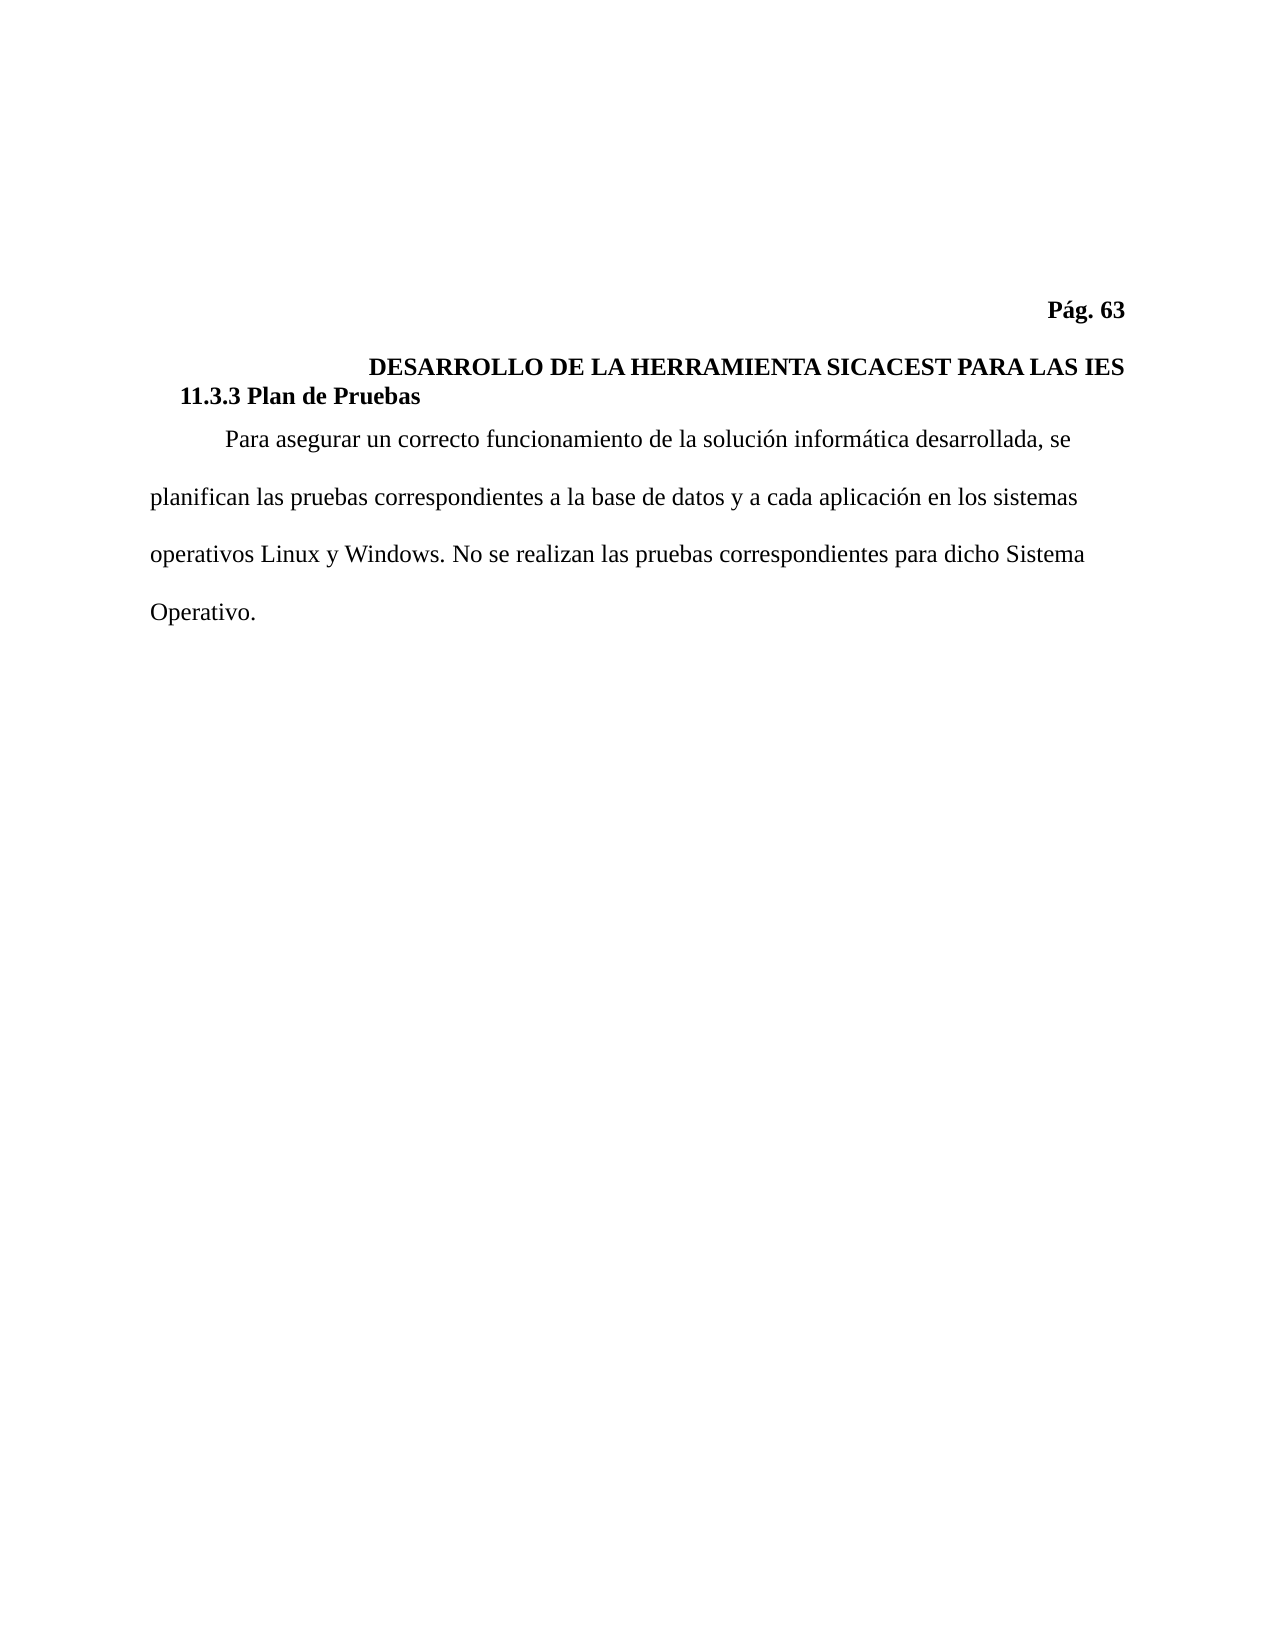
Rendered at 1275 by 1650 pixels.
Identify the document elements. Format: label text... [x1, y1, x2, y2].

subtitle 11.3.3 Plan de Pruebas [150, 381, 1125, 410]
text Para asegurar un correcto funcionamiento de la solución informática desarrollada, se planifican las pruebas correspondientes a la base de datos y a cada aplicación en los sistemas operativos Linux y Windows. No se realizan las pruebas correspondientes para dicho Sistema Operativo. [150, 424, 1125, 625]
